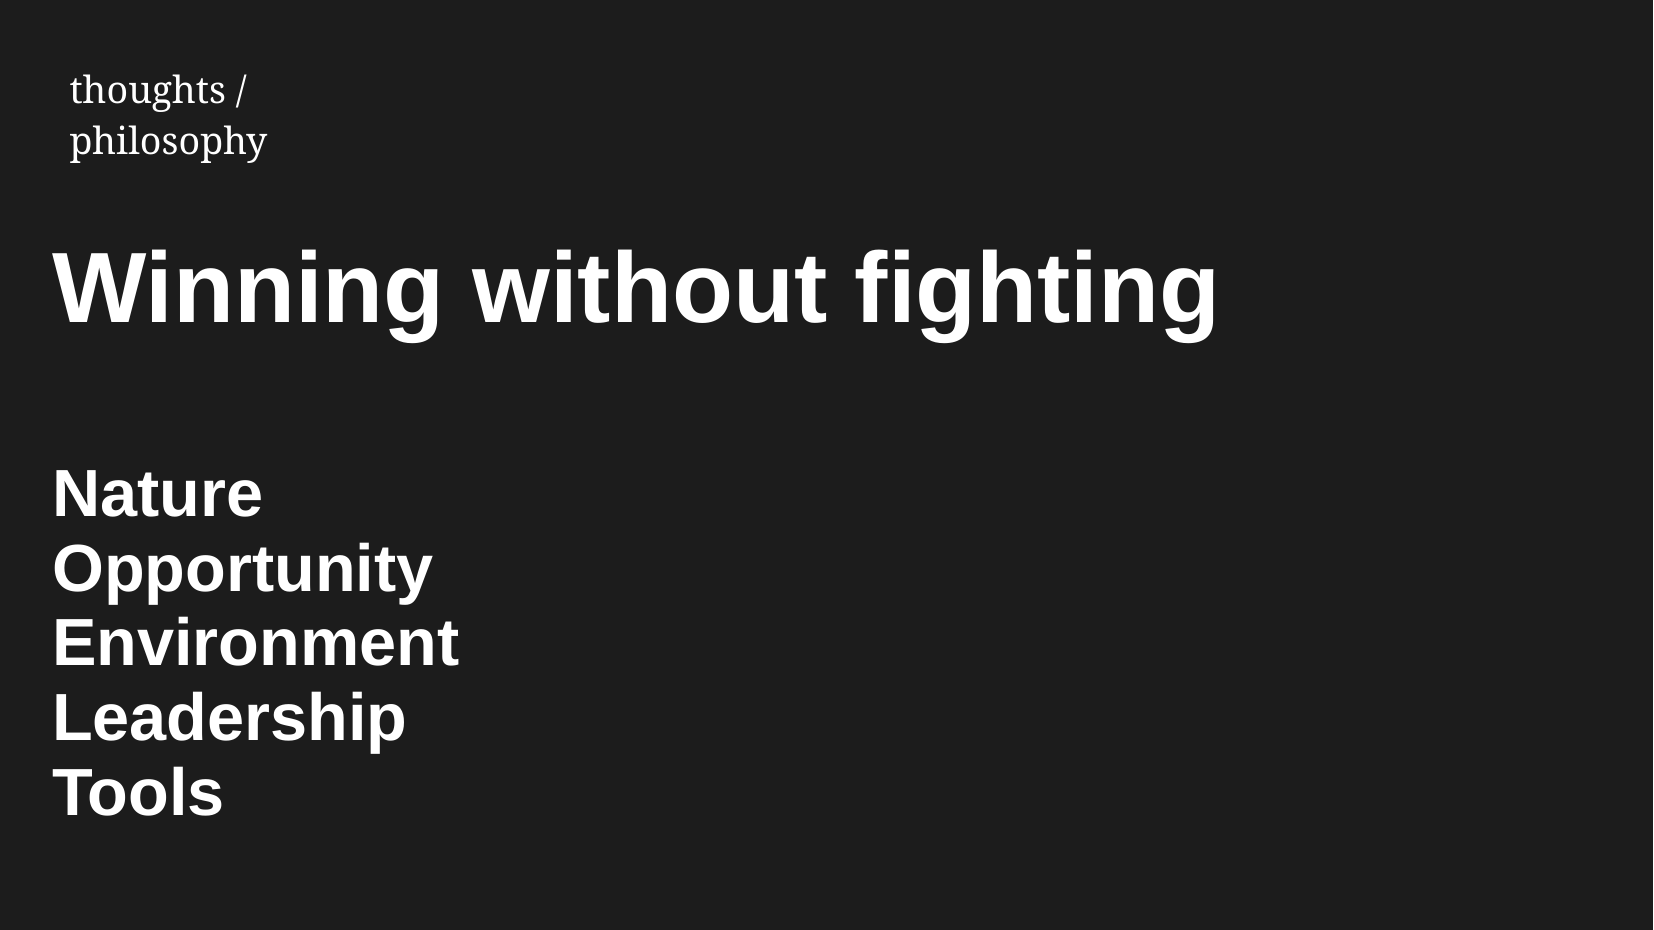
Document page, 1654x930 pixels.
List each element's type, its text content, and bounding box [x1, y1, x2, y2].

text_box Winning without fighting Nature Opportunity Environment Leadership Tools [37, 225, 1463, 838]
text_box thoughts / philosophy [54, 56, 451, 113]
